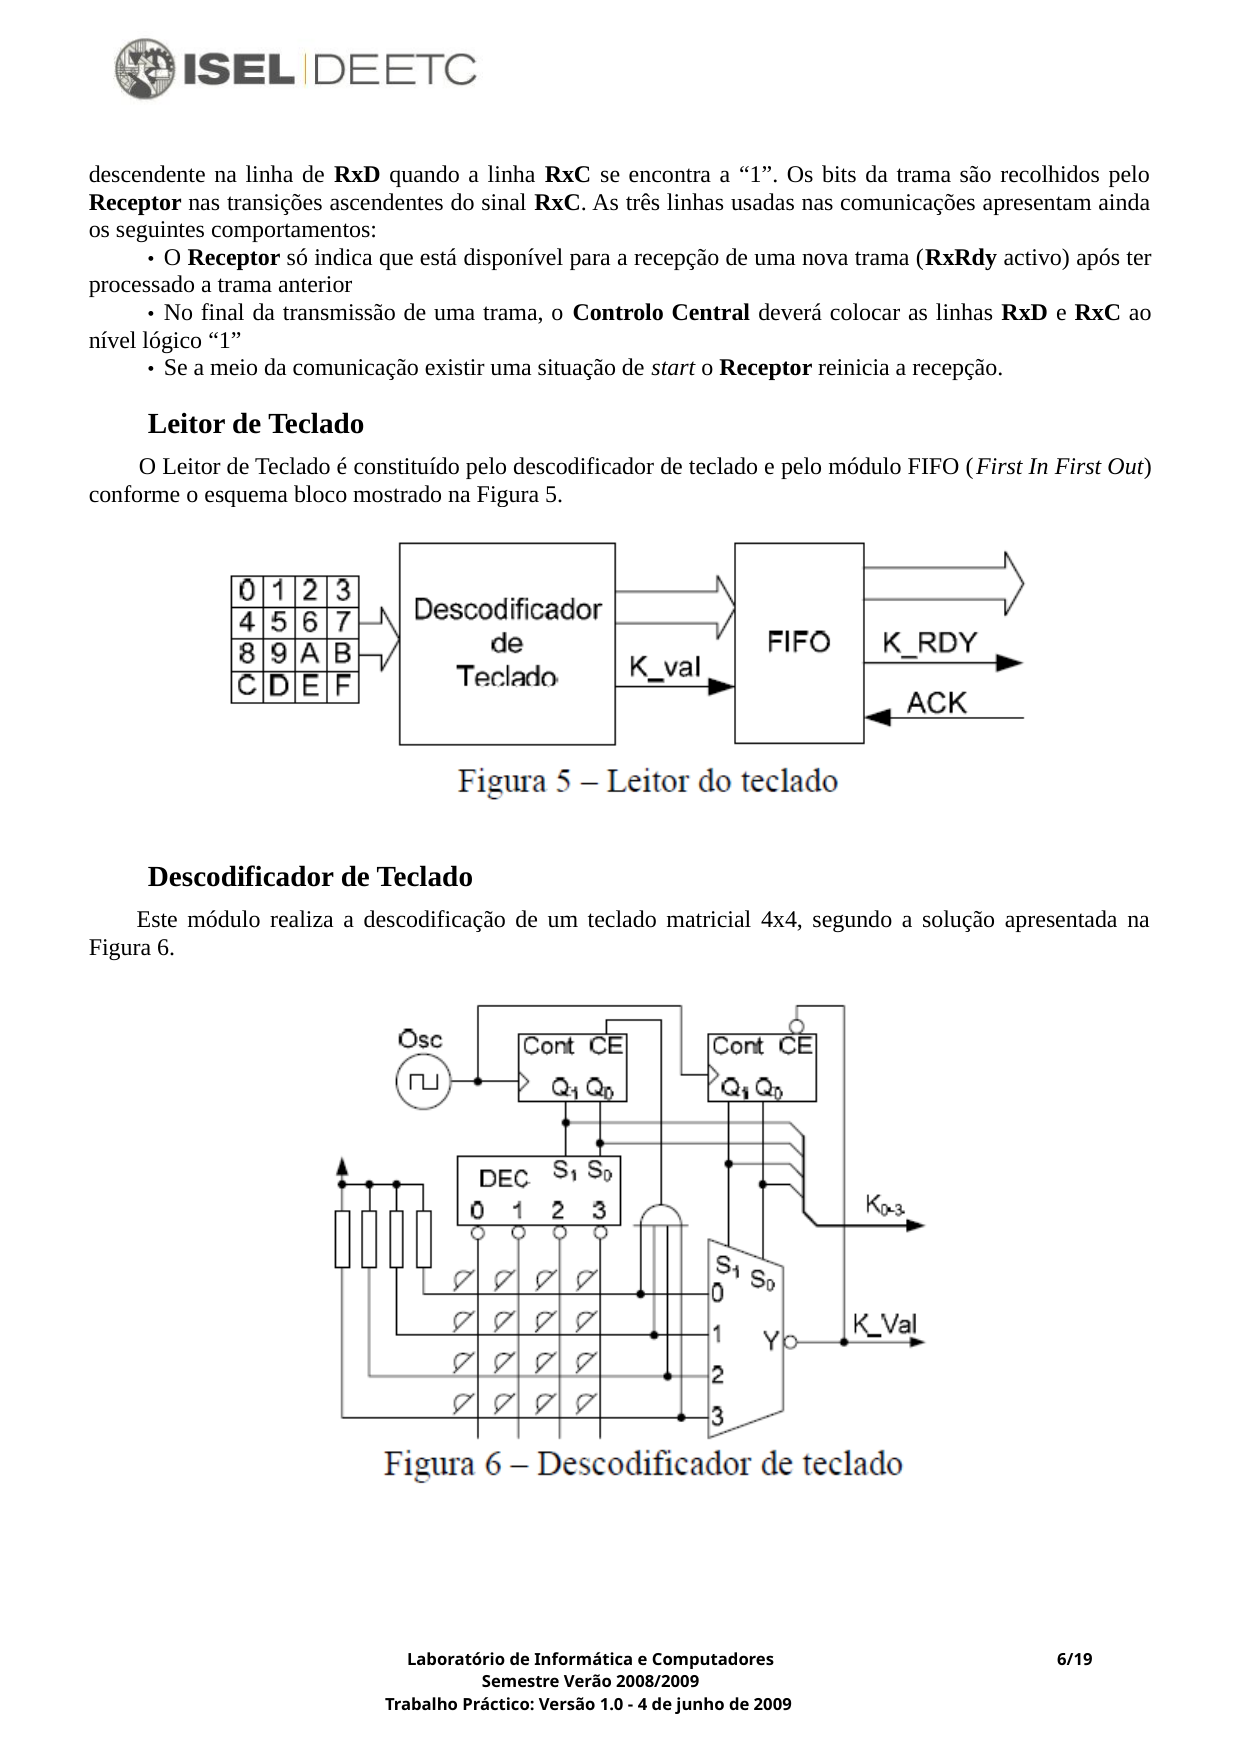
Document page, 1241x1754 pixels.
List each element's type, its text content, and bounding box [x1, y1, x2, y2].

list O Receptor só indica que está disponível para a recepção de uma nova trama (RxRdy activo) após ter processado a trama anterior [88, 243, 1152, 298]
subtitle Leitor de Teclado [88, 406, 1152, 439]
text descendente na linha de RxD quando a linha RxC se encontra a “1”. Os bits da trama são recolhidos pelo Receptor nas transições ascendentes do sinal RxC. As três linhas usadas nas comunicações apresentam ainda os seguintes comportamentos: [88, 160, 1152, 243]
picture [193, 507, 1047, 807]
picture [105, 24, 507, 125]
subtitle Descodificador de Teclado [88, 859, 1152, 893]
list No final da transmissão de uma trama, o Controlo Central deverá colocar as linhas RxD e RxC ao nível lógico “1” [88, 298, 1152, 353]
text Este módulo realiza a descodificação de um teclado matricial 4x4, segundo a solução apresentada na Figura 6. [88, 905, 1152, 960]
list Se a meio da comunicação existir uma situação de start o Receptor reinicia a recepção. [88, 353, 1152, 381]
text O Leitor de Teclado é constituído pelo descodificador de teclado e pelo módulo FIFO (First In First Out) conforme o esquema bloco mostrado na Figura 5. [88, 452, 1152, 507]
picture [277, 960, 963, 1516]
